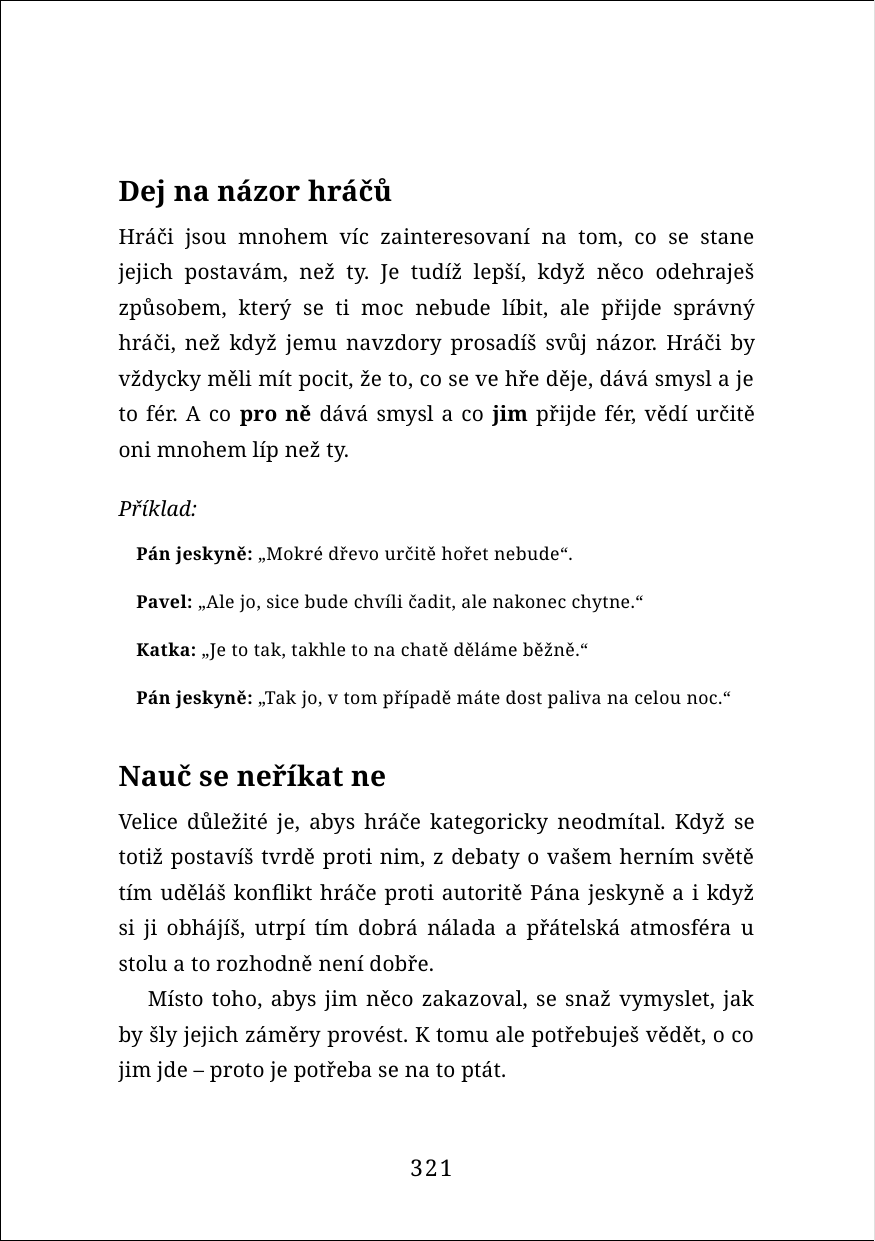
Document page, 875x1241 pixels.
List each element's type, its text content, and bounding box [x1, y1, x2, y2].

text Pán jeskyně: „Mokré dřevo určitě hořet nebude“. [136, 541, 756, 566]
text Velice důležité je, abys hráče kategoricky neodmítal. Když se totiž postavíš tvrdě proti nim, z debaty o vašem herním světě tím uděláš konflikt hráče proti autoritě Pána jeskyně a i když si ji obhájíš, utrpí tím dobrá nálada a přátelská atmosféra u stolu a to rozhodně není dobře. Místo toho, abys jim něco zakazoval, se snaž vymyslet, jak by šly jejich záměry provést. K tomu ale potřebuješ vědět, o co jim jde – proto je potřeba se na to ptát. [118, 807, 756, 1084]
text Příklad: [118, 494, 756, 523]
text Pán jeskyně: „Tak jo, v tom případě máte dost paliva na celou noc.“ [136, 685, 756, 709]
text Pavel: „Ale jo, sice bude chvíli čadit, ale nakonec chytne.“ [136, 589, 756, 613]
subtitle Nauč se neříkat ne [118, 757, 756, 795]
subtitle Dej na názor hráčů [118, 172, 756, 210]
text Hráči jsou mnohem víc zainteresovaní na tom, co se stane jejich postavám, než ty. Je tudíž lepší, když něco odehraješ způsobem, který se ti moc nebude líbit, ale přijde správný hráči, než když jemu navzdory prosadíš svůj názor. Hráči by vždycky měli mít pocit, že to, co se ve hře děje, dává smysl a je to fér. A co pro ně dává smysl a co jim přijde fér, vědí určitě oni mnohem líp než ty. [118, 222, 756, 463]
text Katka: „Je to tak, takhle to na chatě děláme běžně.“ [136, 637, 756, 661]
